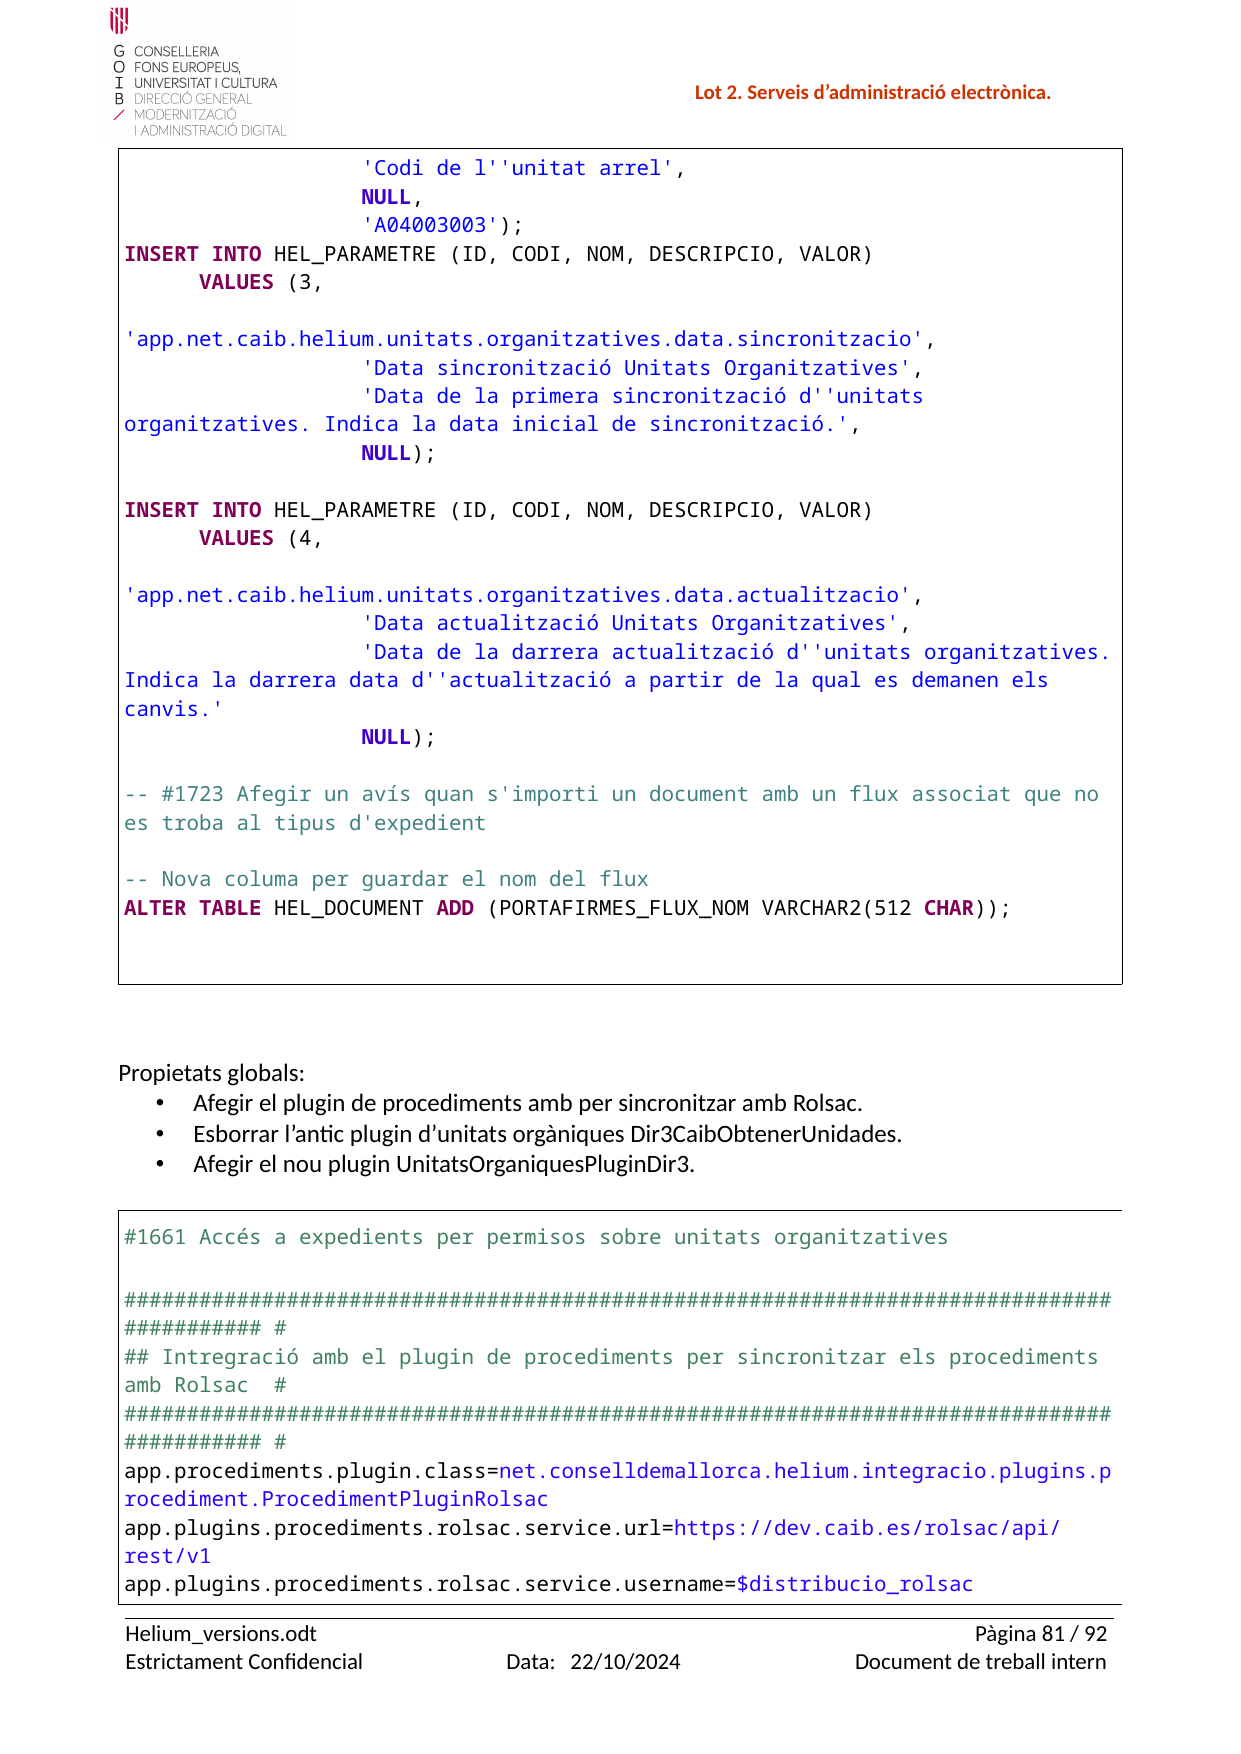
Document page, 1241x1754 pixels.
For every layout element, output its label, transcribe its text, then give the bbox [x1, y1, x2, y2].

table_header #1661 Accés a expedients per permisos sobre unitats organitzatives ########################################################################################## # ## Intregració amb el plugin de procediments per sincronitzar els procediments amb Rolsac # ########################################################################################## # app.procediments.plugin.class=net.conselldemallorca.helium.integracio.plugins.procediment.ProcedimentPluginRolsac app.plugins.procediments.rolsac.service.url=https://dev.caib.es/rolsac/api/rest/v1 app.plugins.procediments.rolsac.service.username=$distribucio_rolsac [119, 1211, 1122, 1604]
list Afegir el nou plugin UnitatsOrganiquesPluginDir3. [156, 1148, 1122, 1179]
table_header 'Codi de l''unitat arrel', NULL, 'A04003003'); INSERT INTO HEL_PARAMETRE (ID, CODI, NOM, DESCRIPCIO, VALOR) VALUES (3, 'app.net.caib.helium.unitats.organitzatives.data.sincronitzacio', 'Data sincronització Unitats Organitzatives', 'Data de la primera sincronització d''unitats organitzatives. Indica la data inicial de sincronització.', NULL); INSERT INTO HEL_PARAMETRE (ID, CODI, NOM, DESCRIPCIO, VALOR) VALUES (4, 'app.net.caib.helium.unitats.organitzatives.data.actualitzacio', 'Data actualització Unitats Organitzatives', 'Data de la darrera actualització d''unitats organitzatives. Indica la darrera data d''actualització a partir de la qual es demanen els canvis.' NULL); -- #1723 Afegir un avís quan s'importi un document amb un flux associat que no es troba al tipus d'expedient -- Nova columa per guardar el nom del flux ALTER TABLE HEL_DOCUMENT ADD (PORTAFIRMES_FLUX_NOM VARCHAR2(512 CHAR)); [119, 149, 1122, 984]
list Afegir el plugin de procediments amb per sincronitzar amb Rolsac. [156, 1087, 1122, 1118]
list Esborrar l’antic plugin d’unitats orgàniques Dir3CaibObtenerUnidades. [156, 1118, 1122, 1148]
text Propietats globals: [118, 1057, 1122, 1087]
picture [100, 0, 297, 144]
